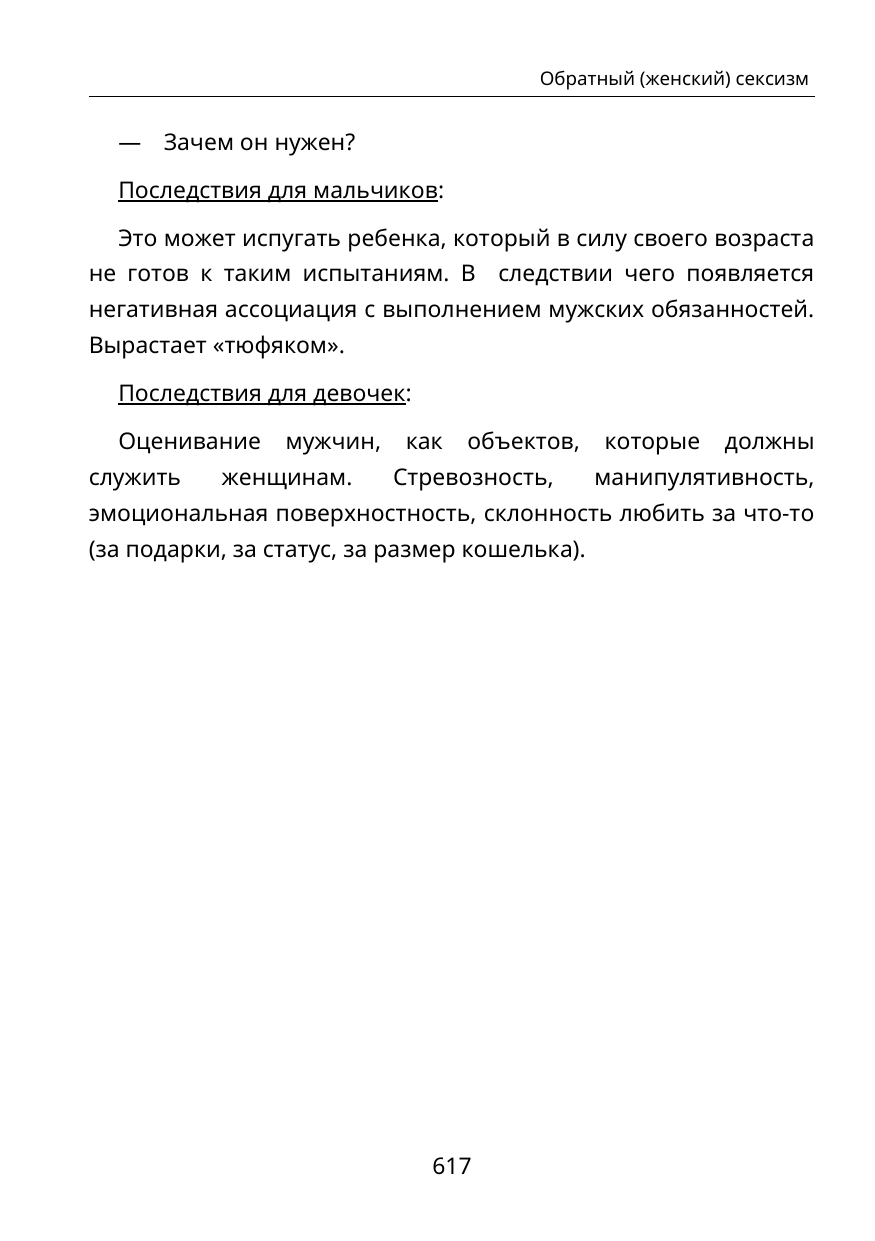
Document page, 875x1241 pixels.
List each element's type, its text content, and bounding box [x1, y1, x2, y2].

text Последствия для девочек: [88, 377, 815, 408]
text Оценивание мужчин, как объектов, которые должны служить женщинам. Стревозность, манипулятивность, эмоциональная поверхностность, склонность любить за что-то (за подарки, за статус, за размер кошелька). [88, 425, 815, 564]
list Зачем он нужен? [88, 126, 815, 157]
text Последствия для мальчиков: [88, 174, 815, 205]
text Это может испугать ребенка, который в силу своего возраста не готов к таким испытаниям. В следствии чего появляется негативная ассоциация с выполнением мужских обязанностей. Вырастает «тюфяком». [88, 221, 815, 361]
